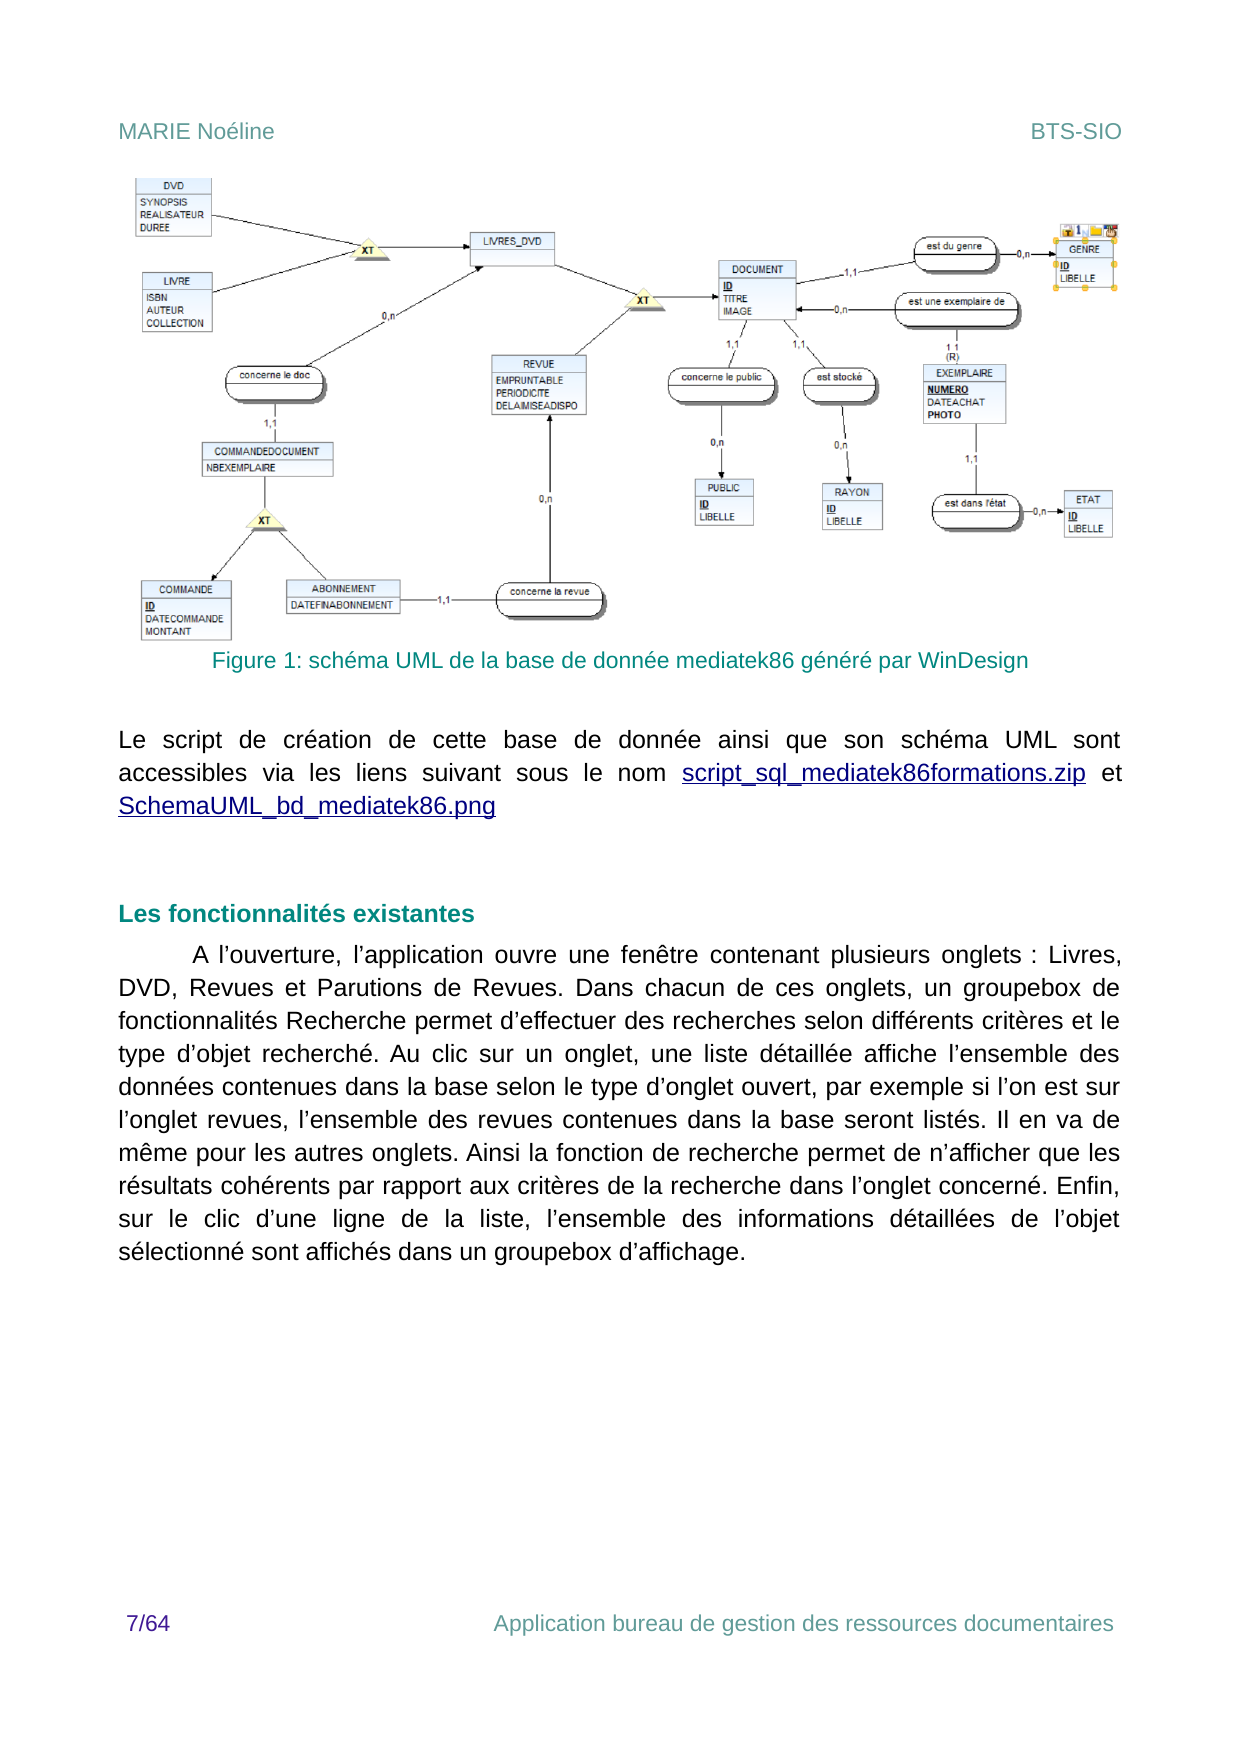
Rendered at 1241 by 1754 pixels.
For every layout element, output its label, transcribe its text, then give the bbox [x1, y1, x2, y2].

text Figure 1: schéma UML de la base de donnée mediatek86 généré par WinDesign [121, 647, 1119, 673]
text A l’ouverture, l’application ouvre une fenêtre contenant plusieurs onglets : Livres, DVD, Revues et Parutions de Revues. Dans chacun de ces onglets, un groupebox de fonctionnalités Recherche permet d’effectuer des recherches selon différents critères et le type d’objet recherché. Au clic sur un onglet, une liste détaillée affiche l’ensemble des données contenues dans la base selon le type d’onglet ouvert, par exemple si l’on est sur l’onglet revues, l’ensemble des revues contenues dans la base seront listés. Il en va de même pour les autres onglets. Ainsi la fonction de recherche permet de n’afficher que les résultats cohérents par rapport aux critères de la recherche dans l’onglet concerné. Enfin, sur le clic d’une ligne de la liste, l’ensemble des informations détaillées de l’objet sélectionné sont affichés dans un groupebox d’affichage. [118, 940, 1122, 1266]
text Le script de création de cette base de donnée ainsi que son schéma UML sont accessibles via les liens suivant sous le nom script_sql_mediatek86formations.zip et SchemaUML_bd_mediatek86.png [118, 725, 1122, 819]
subtitle Les fonctionnalités existantes [118, 898, 1122, 927]
picture [121, 178, 1120, 647]
